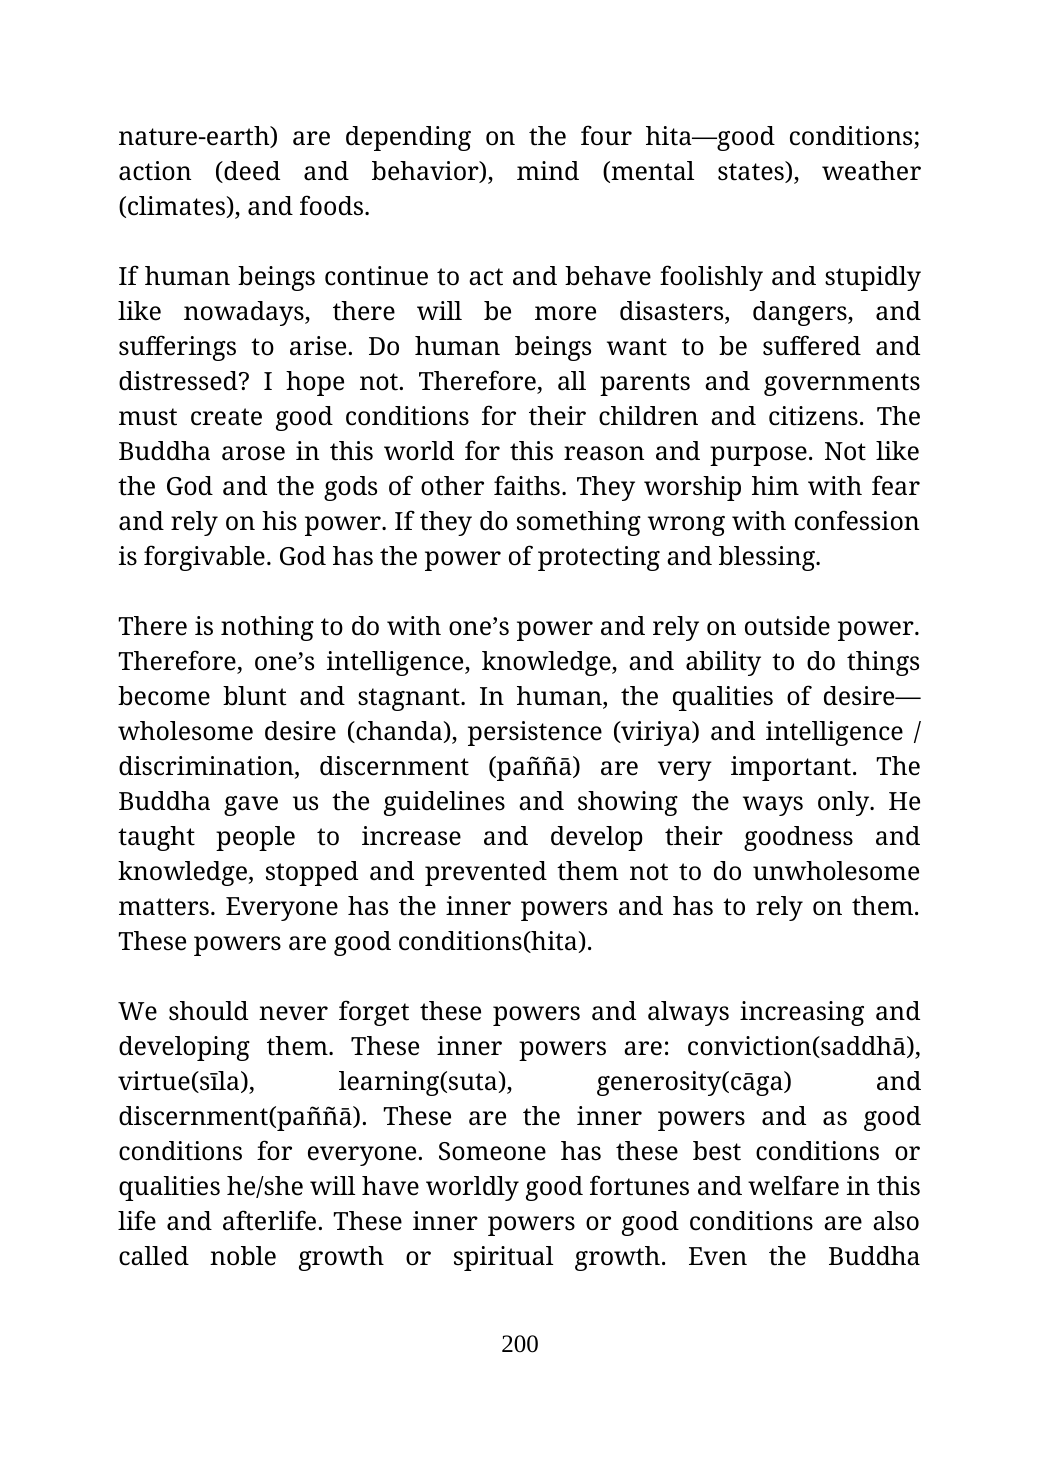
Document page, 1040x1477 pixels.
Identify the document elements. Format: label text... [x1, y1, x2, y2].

text nature-earth) are depending on the four hita—good conditions; action (deed and behavior), mind (mental states), weather (climates), and foods. If human beings continue to act and behave foolishly and stupidly like nowadays, there will be more disasters, dangers, and sufferings to arise. Do human beings want to be suffered and distressed? I hope not. Therefore, all parents and governments must create good conditions for their children and citizens. The Buddha arose in this world for this reason and purpose. Not like the God and the gods of other faiths. They worship him with fear and rely on his power. If they do something wrong with confession is forgivable. God has the power of protecting and blessing. There is nothing to do with one’s power and rely on outside power. Therefore, one’s intelligence, knowledge, and ability to do things become blunt and stagnant. In human, the qualities of desire—wholesome desire (chanda), persistence (viriya) and intelligence / discrimination, discernment (paññā) are very important. The Buddha gave us the guidelines and showing the ways only. He taught people to increase and develop their goodness and knowledge, stopped and prevented them not to do unwholesome matters. Everyone has the inner powers and has to rely on them. These powers are good conditions(hita). We should never forget these powers and always increasing and developing them. These inner powers are: conviction(saddhā), virtue(sīla), learning(suta), generosity(cāga) and discernment(paññā). These are the inner powers and as good conditions for everyone. Someone has these best conditions or qualities he/she will have worldly good fortunes and welfare in this life and afterlife. These inner powers or good conditions are also called noble growth or spiritual growth. Even the Buddha [118, 118, 922, 1273]
